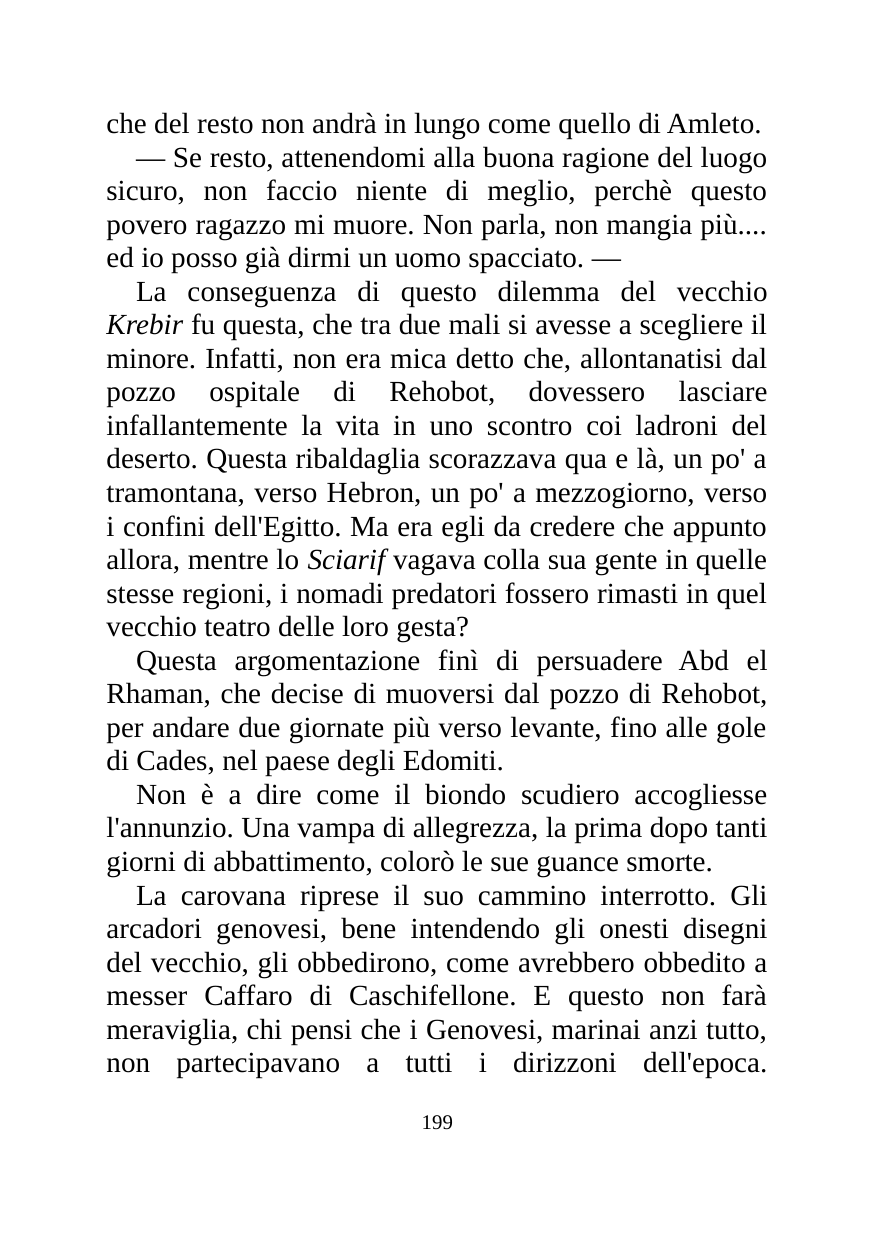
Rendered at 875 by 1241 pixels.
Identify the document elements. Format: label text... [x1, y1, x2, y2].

text che del resto non andrà in lungo come quello di Amleto. [106, 106, 768, 140]
text Non è a dire come il biondo scudiero accogliesse l'annunzio. Una vampa di allegrezza, la prima dopo tanti giorni di abbattimento, colorò le sue guance smorte. [106, 777, 768, 878]
text La carovana riprese il suo cammino interrotto. Gli arcadori genovesi, bene intendendo gli onesti disegni del vecchio, gli obbedirono, come avrebbero obbedito a messer Caffaro di Caschifellone. E questo non farà meraviglia, chi pensi che i Genovesi, marinai anzi tutto, non partecipavano a tutti i dirizzoni dell'epoca. [106, 878, 768, 1079]
text La conseguenza di questo dilemma del vecchio Krebir fu questa, che tra due mali si avesse a scegliere il minore. Infatti, non era mica detto che, allontanatisi dal pozzo ospitale di Rehobot, dovessero lasciare infallantemente la vita in uno scontro coi ladroni del deserto. Questa ribaldaglia scorazzava qua e là, un po' a tramontana, verso Hebron, un po' a mezzogiorno, verso i confini dell'Egitto. Ma era egli da credere che appunto allora, mentre lo Sciarif vagava colla sua gente in quelle stesse regioni, i nomadi predatori fossero rimasti in quel vecchio teatro delle loro gesta? [106, 274, 768, 643]
text — Se resto, attenendomi alla buona ragione del luogo sicuro, non faccio niente di meglio, perchè questo povero ragazzo mi muore. Non parla, non mangia più.... ed io posso già dirmi un uomo spacciato. — [106, 140, 768, 274]
text Questa argomentazione finì di persuadere Abd el Rhaman, che decise di muoversi dal pozzo di Rehobot, per andare due giornate più verso levante, fino alle gole di Cades, nel paese degli Edomiti. [106, 643, 768, 777]
